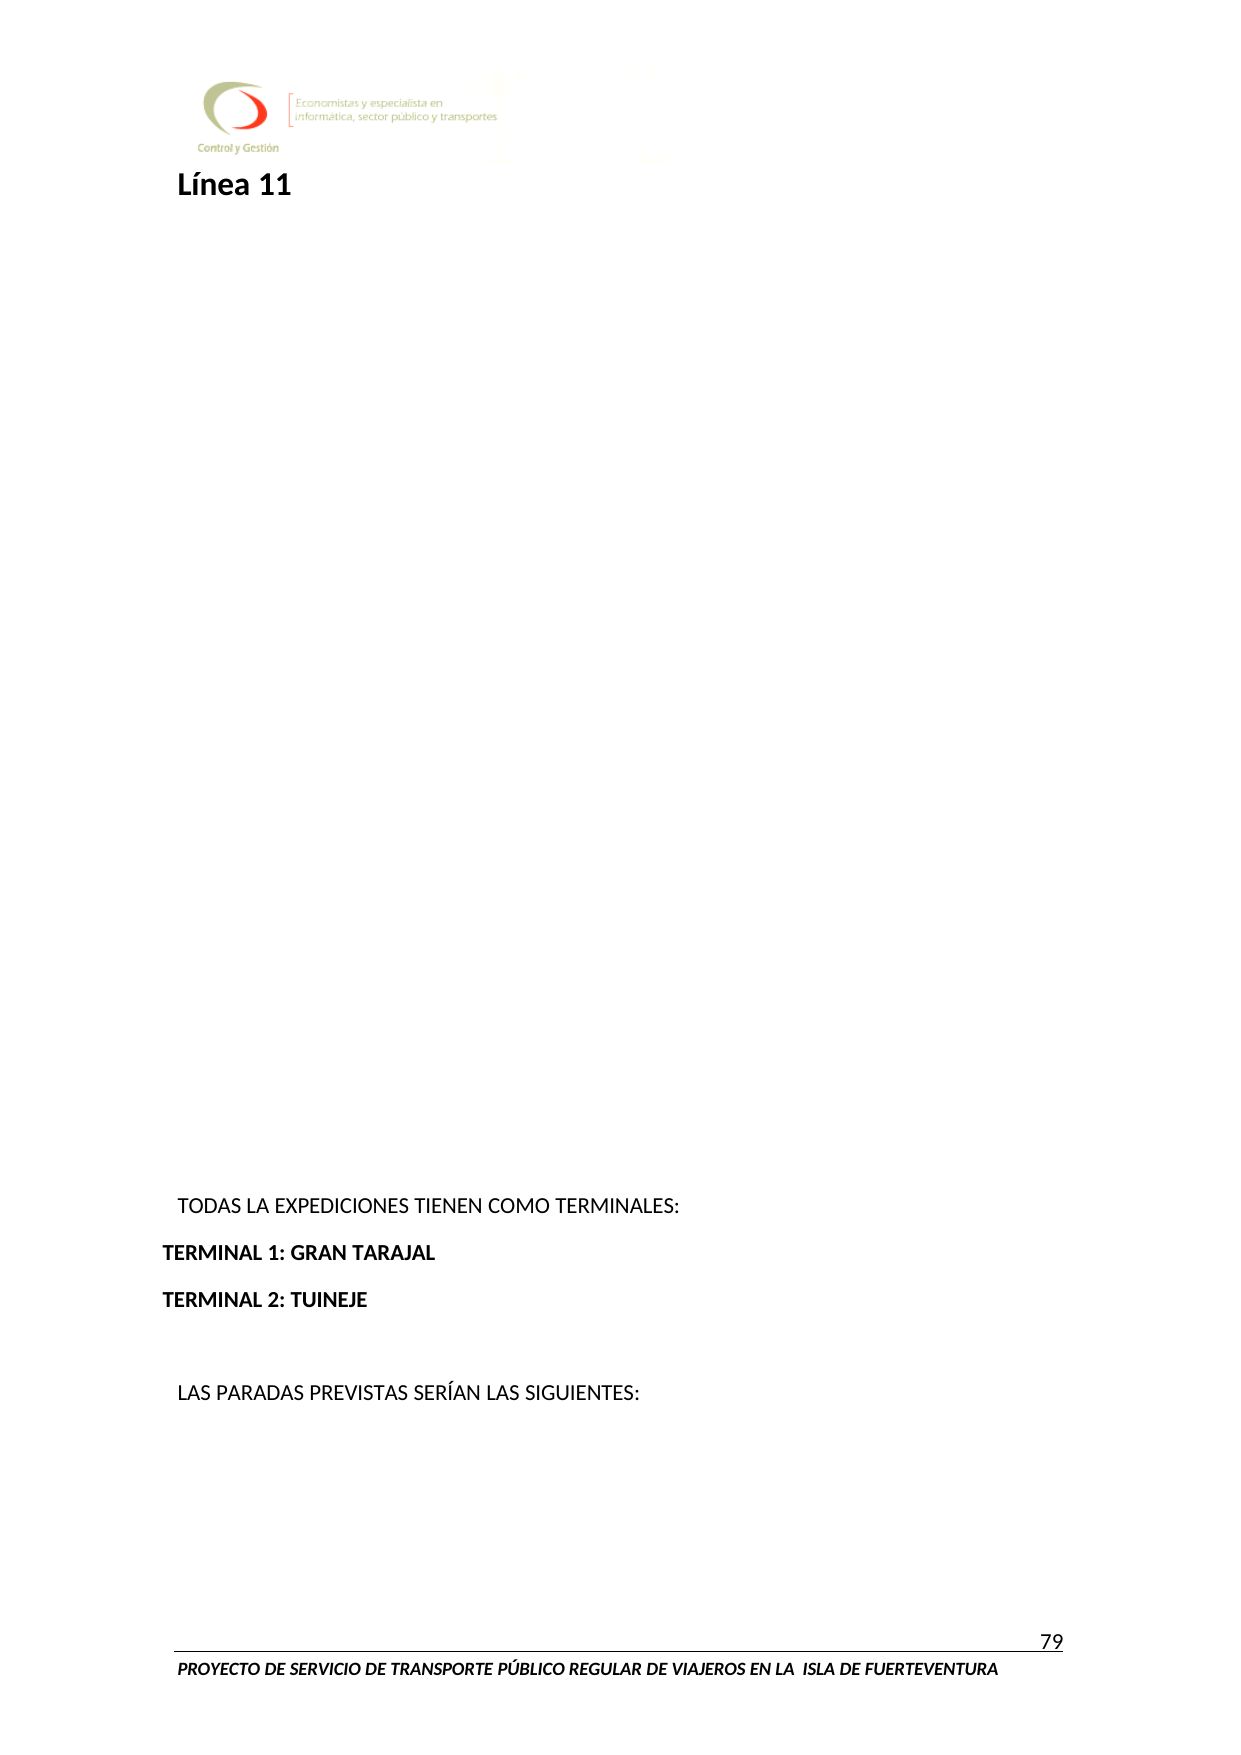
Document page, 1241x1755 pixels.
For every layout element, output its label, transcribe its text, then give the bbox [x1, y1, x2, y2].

text LAS PARADAS PREVISTAS SERÍAN LAS SIGUIENTES: [177, 1378, 1074, 1406]
text TODAS LA EXPEDICIONES TIENEN COMO TERMINALES: [177, 1191, 1074, 1219]
subtitle TERMINAL 1: GRAN TARAJAL TERMINAL 2: TUINEJE [162, 1238, 537, 1313]
